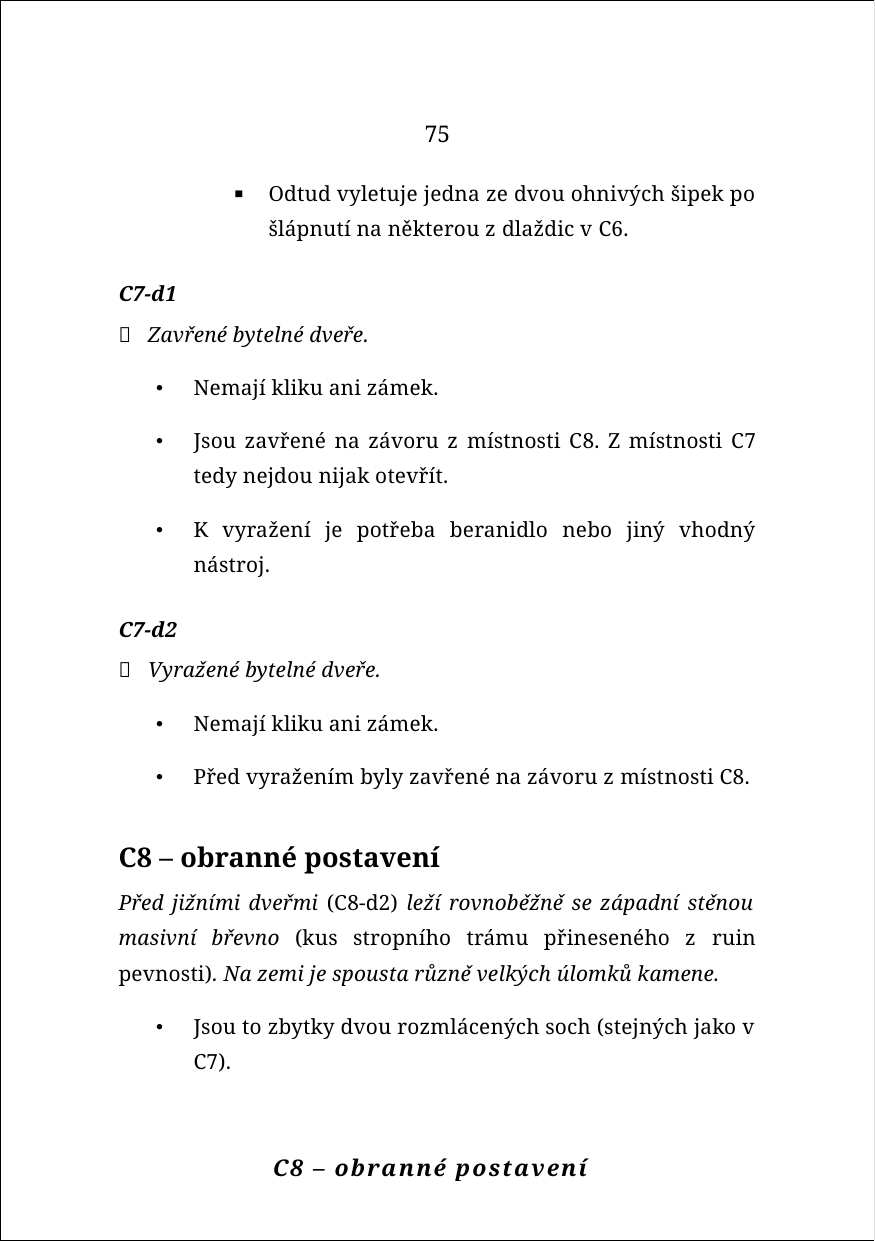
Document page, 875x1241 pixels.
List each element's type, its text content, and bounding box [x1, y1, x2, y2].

list Jsou to zbytky dvou rozmlácených soch (stejných jako v⁠ C7). [156, 1012, 756, 1076]
list Před vyražením byly zavřené na závoru z⁠ místnosti C8. [156, 762, 756, 791]
text 🚪 Zavřené bytelné dveře. [118, 320, 756, 348]
list Nemají kliku ani zámek. [156, 709, 756, 737]
text Před jižními dveřmi (C8-d2) leží rovnoběžně se západní stěnou masivní břevno (kus stropního trámu přineseného z⁠ ruin pevnosti). Na zemi je spousta různě velkých úlomků kamene. [118, 888, 756, 987]
list Nemají kliku ani zámek. [156, 373, 756, 401]
subtitle C7-d1 [118, 279, 756, 308]
subtitle C7-d2 [118, 615, 756, 644]
list Odtud vyletuje jedna ze dvou ohnivých šipek po šlápnutí na některou z⁠ dlaždic v⁠ C6. [231, 179, 756, 243]
subtitle C8 – obranné postavení [118, 839, 756, 876]
list K⁠ vyražení je potřeba beranidlo nebo jiný vhodný nástroj. [156, 515, 756, 579]
list Jsou zavřené na závoru z⁠ místnosti C8. Z⁠ místnosti C7 tedy nejdou nijak otevřít. [156, 426, 756, 490]
text 🚪 Vyražené bytelné dveře. [118, 656, 756, 684]
